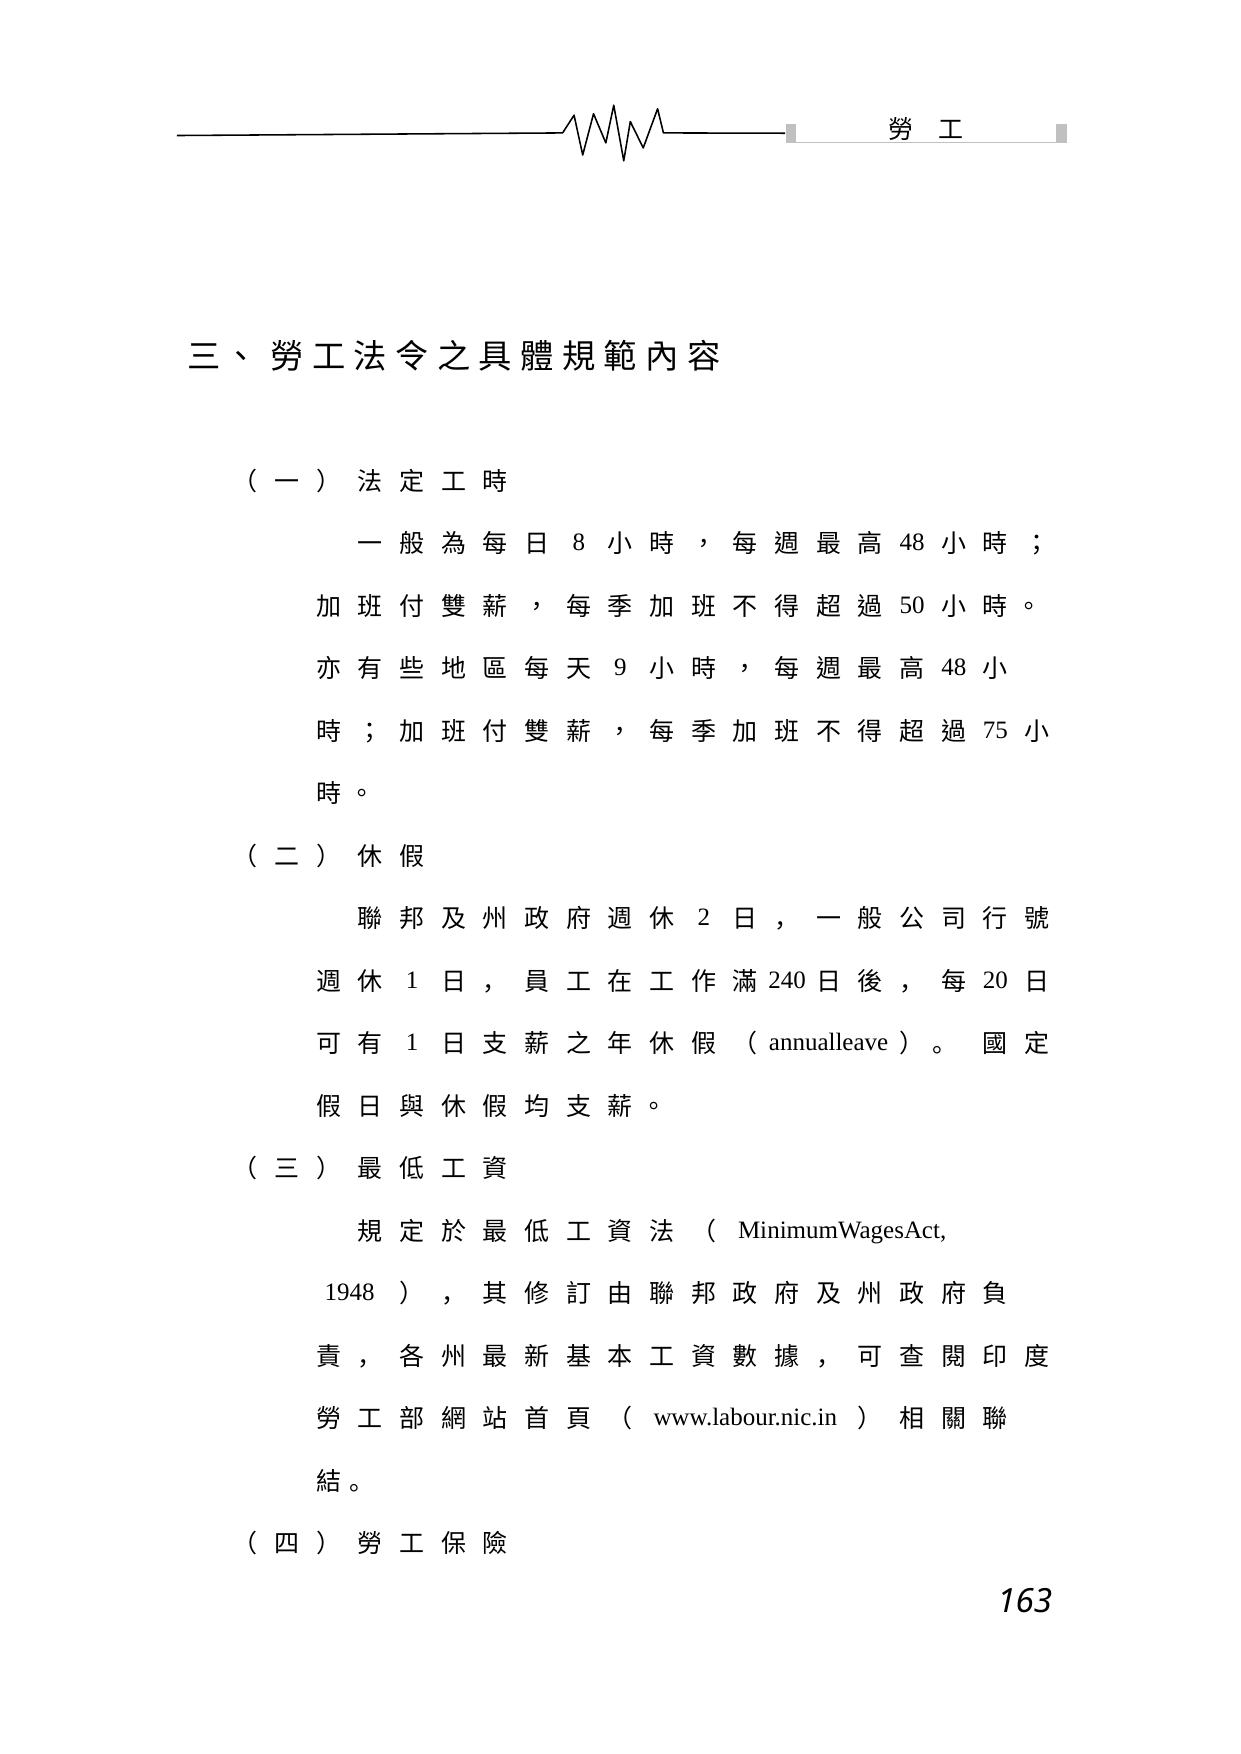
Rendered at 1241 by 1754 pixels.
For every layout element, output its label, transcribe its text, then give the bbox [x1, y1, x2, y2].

text （三）最低工資 [207, 1125, 1058, 1188]
text （四）勞工保險 [207, 1500, 1058, 1563]
text 三、勞工法令之具體規範內容 [183, 313, 1058, 375]
text （二）休假 [207, 813, 1058, 875]
text （一）法定工時 [207, 438, 1058, 500]
text 一般為每日8小時，每週最高48小時；加班付雙薪，每季加班不得超過50小時。亦有些地區每天9小時，每週最高48小時；加班付雙薪，每季加班不得超過75小時。 [281, 500, 1058, 813]
text 聯邦及州政府週休2日，一般公司行號週休1日，員工在工作滿240日後，每20日可有1日支薪之年休假（annualleave）。國定假日與休假均支薪。 [281, 875, 1058, 1125]
text 規定於最低工資法（MinimumWagesAct, 1948），其修訂由聯邦政府及州政府負責，各州最新基本工資數據，可查閱印度勞工部網站首頁（www.labour.nic.in）相關聯結。 [281, 1188, 1058, 1500]
